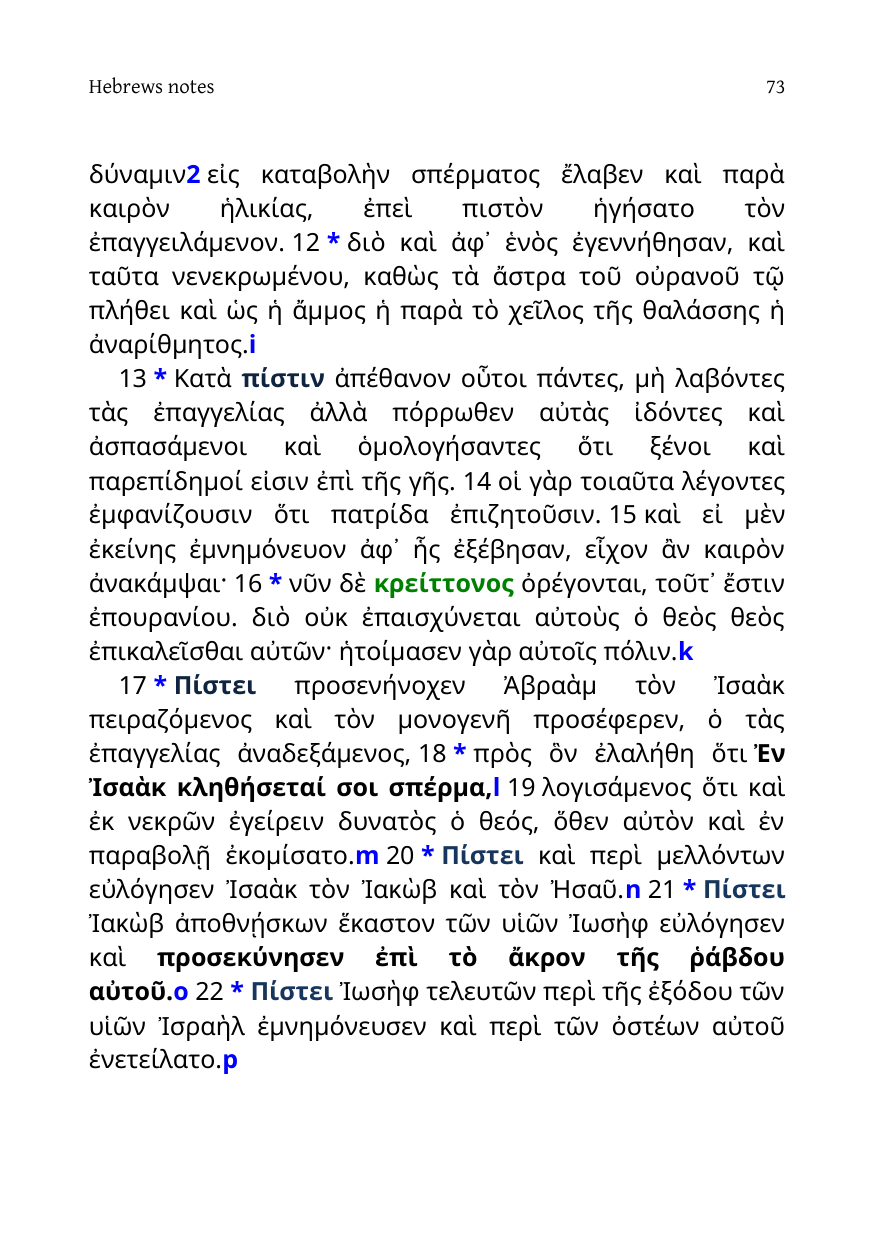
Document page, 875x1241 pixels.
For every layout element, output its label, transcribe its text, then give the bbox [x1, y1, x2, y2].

text δύναμιν2 εἰς καταβολὴν σπέρματος ἔλαβεν καὶ παρὰ καιρὸν ἡλικίας, ἐπεὶ πιστὸν ἡγήσατο τὸν ἐπαγγειλάμενον. 12 * διὸ καὶ ἀφ᾽ ἑνὸς ἐγεννήθησαν, καὶ ταῦτα νενεκρωμένου, καθὼς τὰ ἄστρα τοῦ οὐρανοῦ τῷ πλήθει καὶ ὡς ἡ ἄμμος ἡ παρὰ τὸ χεῖλος τῆς θαλάσσης ἡ ἀναρίθμητος.i [89, 157, 785, 361]
text 17 * Πίστει προσενήνοχεν Ἀβραὰμ τὸν Ἰσαὰκ πειραζόμενος καὶ τὸν μονογενῆ προσέφερεν, ὁ τὰς ἐπαγγελίας ἀναδεξάμενος, 18 * πρὸς ὃν ἐλαλήθη ὅτι Ἐν Ἰσαὰκ κληθήσεταί σοι σπέρμα,l 19 λογισάμενος ὅτι καὶ ἐκ νεκρῶν ἐγείρειν δυνατὸς ὁ θεός, ὅθεν αὐτὸν καὶ ἐν παραβολῇ ἐκομίσατο.m 20 * Πίστει καὶ περὶ μελλόντων εὐλόγησεν Ἰσαὰκ τὸν Ἰακὼβ καὶ τὸν Ἠσαῦ.n 21 * Πίστει Ἰακὼβ ἀποθνῄσκων ἕκαστον τῶν υἱῶν Ἰωσὴφ εὐλόγησεν καὶ προσεκύνησεν ἐπὶ τὸ ἄκρον τῆς ῥάβδου αὐτοῦ.o 22 * Πίστει Ἰωσὴφ τελευτῶν περὶ τῆς ἐξόδου τῶν υἱῶν Ἰσραὴλ ἐμνημόνευσεν καὶ περὶ τῶν ὀστέων αὐτοῦ ἐνετείλατο.p [89, 667, 785, 1076]
text 13 * Κατὰ πίστιν ἀπέθανον οὗτοι πάντες, μὴ λαβόντες τὰς ἐπαγγελίας ἀλλὰ πόρρωθεν αὐτὰς ἰδόντες καὶ ἀσπασάμενοι καὶ ὁμολογήσαντες ὅτι ξένοι καὶ παρεπίδημοί εἰσιν ἐπὶ τῆς γῆς. 14 οἱ γὰρ τοιαῦτα λέγοντες ἐμφανίζουσιν ὅτι πατρίδα ἐπιζητοῦσιν. 15 καὶ εἰ μὲν ἐκείνης ἐμνημόνευον ἀφ᾽ ἧς ἐξέβησαν, εἶχον ἂν καιρὸν ἀνακάμψαι· 16 * νῦν δὲ κρείττονος ὀρέγονται, τοῦτ᾽ ἔστιν ἐπουρανίου. διὸ οὐκ ἐπαισχύνεται αὐτοὺς ὁ θεὸς θεὸς ἐπικαλεῖσθαι αὐτῶν· ἡτοίμασεν γὰρ αὐτοῖς πόλιν.k [89, 361, 785, 667]
